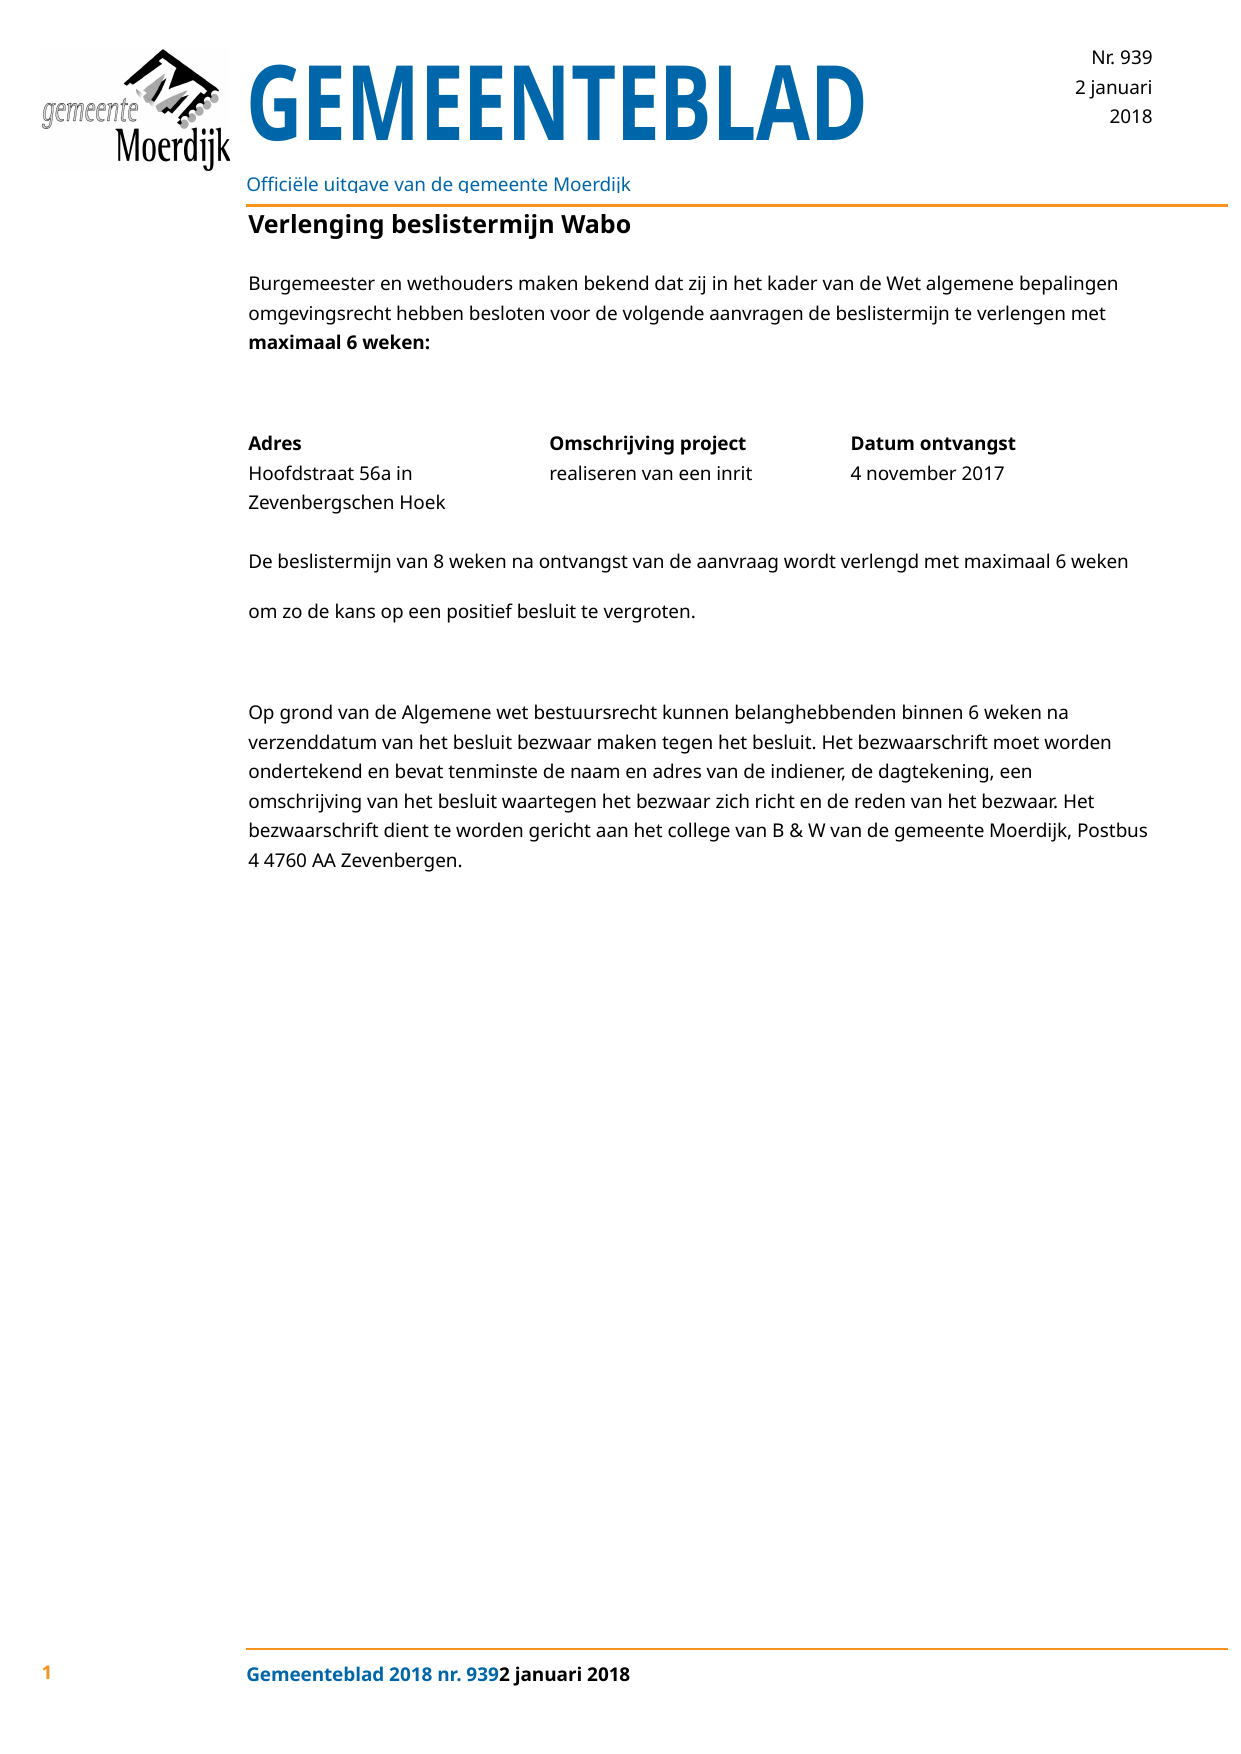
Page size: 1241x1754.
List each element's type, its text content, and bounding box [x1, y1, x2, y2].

text Verlenging beslistermijn Wabo [248, 207, 1152, 241]
picture [41, 47, 231, 172]
text Op grond van de Algemene wet bestuursrecht kunnen belanghebbenden binnen 6 weken na verzenddatum van het besluit bezwaar maken tegen het besluit. Het bezwaarschrift moet worden ondertekend en bevat tenminste de naam en adres van de indiener, de dagtekening, een omschrijving van het besluit waartegen het bezwaar zich richt en de reden van het bezwaar. Het bezwaarschrift dient te worden gericht aan het college van B & W van de gemeente Moerdijk, Postbus 4 4760 AA Zevenbergen. [248, 699, 1152, 873]
text om zo de kans op een positief besluit te vergroten. [248, 598, 1152, 624]
text Burgemeester en wethouders maken bekend dat zij in het kader van de Wet algemene bepalingen omgevingsrecht hebben besloten voor de volgende aanvragen de beslistermijn te verlengen met maximaal 6 weken: [248, 270, 1152, 355]
table_header Datum ontvangst 4 november 2017 [850, 430, 1152, 545]
table_header Omschrijving project realiseren van een inrit [549, 430, 850, 545]
table_header Adres Hoofdstraat 56a in Zevenbergschen Hoek [248, 430, 549, 545]
text De beslistermijn van 8 weken na ontvangst van de aanvraag wordt verlengd met maximaal 6 weken [248, 548, 1152, 574]
